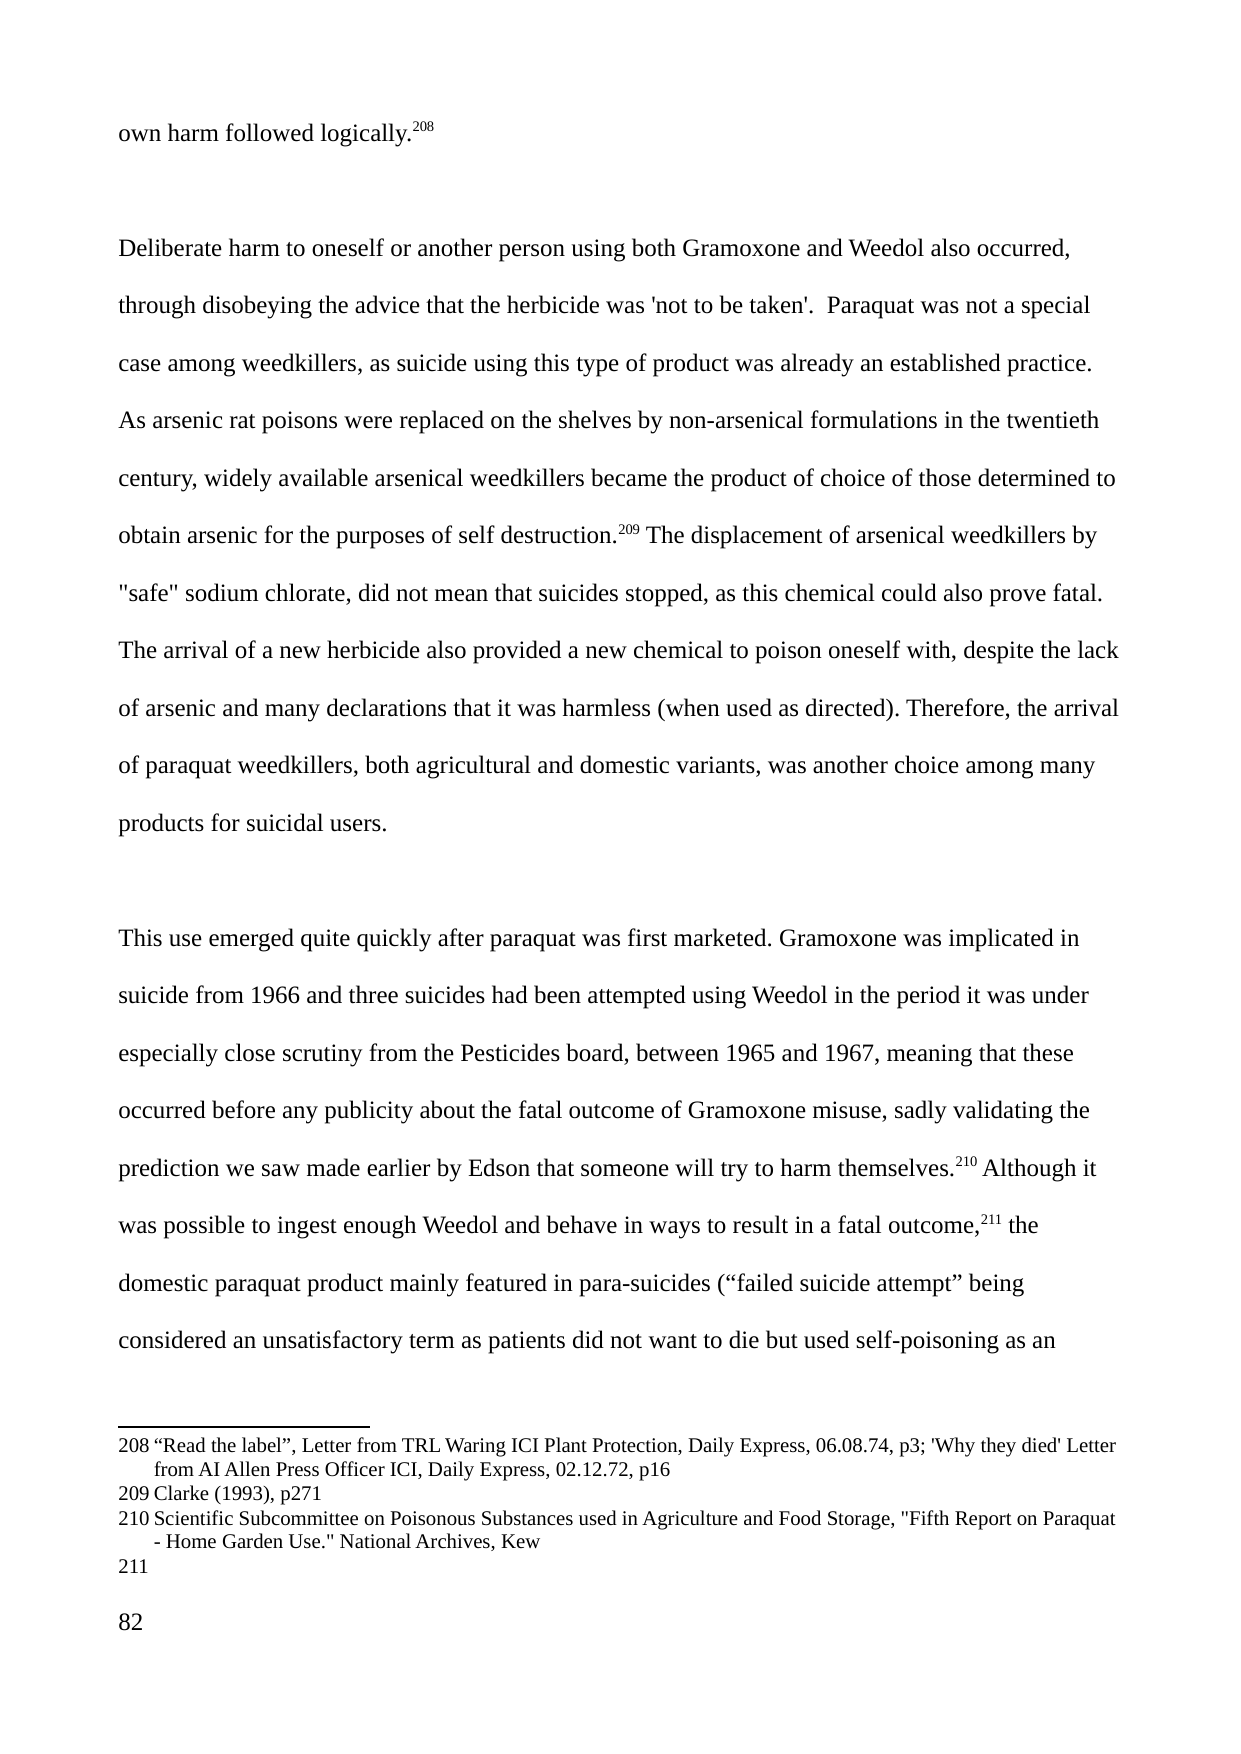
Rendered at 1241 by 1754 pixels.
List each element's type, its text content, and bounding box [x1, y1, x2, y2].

text This use emerged quite quickly after paraquat was first marketed. Gramoxone was implicated in suicide from 1966 and three suicides had been attempted using Weedol in the period it was under especially close scrutiny from the Pesticides board, between 1965 and 1967, meaning that these occurred before any publicity about the fatal outcome of Gramoxone misuse, sadly validating the prediction we saw made earlier by Edson that someone will try to harm themselves. Although it was possible to ingest enough Weedol and behave in ways to result in a fatal outcome, the domestic paraquat product mainly featured in para-suicides (“failed suicide attempt” being considered an unsatisfactory term as patients did not want to die but used self-poisoning as an [118, 923, 1122, 1354]
text Clarke (1993), p271 [118, 1481, 1122, 1505]
text Scientific Subcommittee on Poisonous Substances used in Agriculture and Food Storage, "Fifth Report on Paraquat - Home Garden Use." National Archives, Kew [118, 1505, 1122, 1553]
text own harm followed logically. [118, 118, 1122, 147]
text Deliberate harm to oneself or another person using both Gramoxone and Weedol also occurred, through disobeying the advice that the herbicide was 'not to be taken'. Paraquat was not a special case among weedkillers, as suicide using this type of product was already an established practice. As arsenic rat poisons were replaced on the shelves by non-arsenical formulations in the twentieth century, widely available arsenical weedkillers became the product of choice of those determined to obtain arsenic for the purposes of self destruction. The displacement of arsenical weedkillers by "safe" sodium chlorate, did not mean that suicides stopped, as this chemical could also prove fatal. The arrival of a new herbicide also provided a new chemical to poison oneself with, despite the lack of arsenic and many declarations that it was harmless (when used as directed). Therefore, the arrival of paraquat weedkillers, both agricultural and domestic variants, was another choice among many products for suicidal users. [118, 233, 1122, 837]
text “Read the label”, Letter from TRL Waring ICI Plant Protection, Daily Express, 06.08.74, p3; 'Why they died' Letter from AI Allen Press Officer ICI, Daily Express, 02.12.72, p16 [118, 1433, 1122, 1481]
